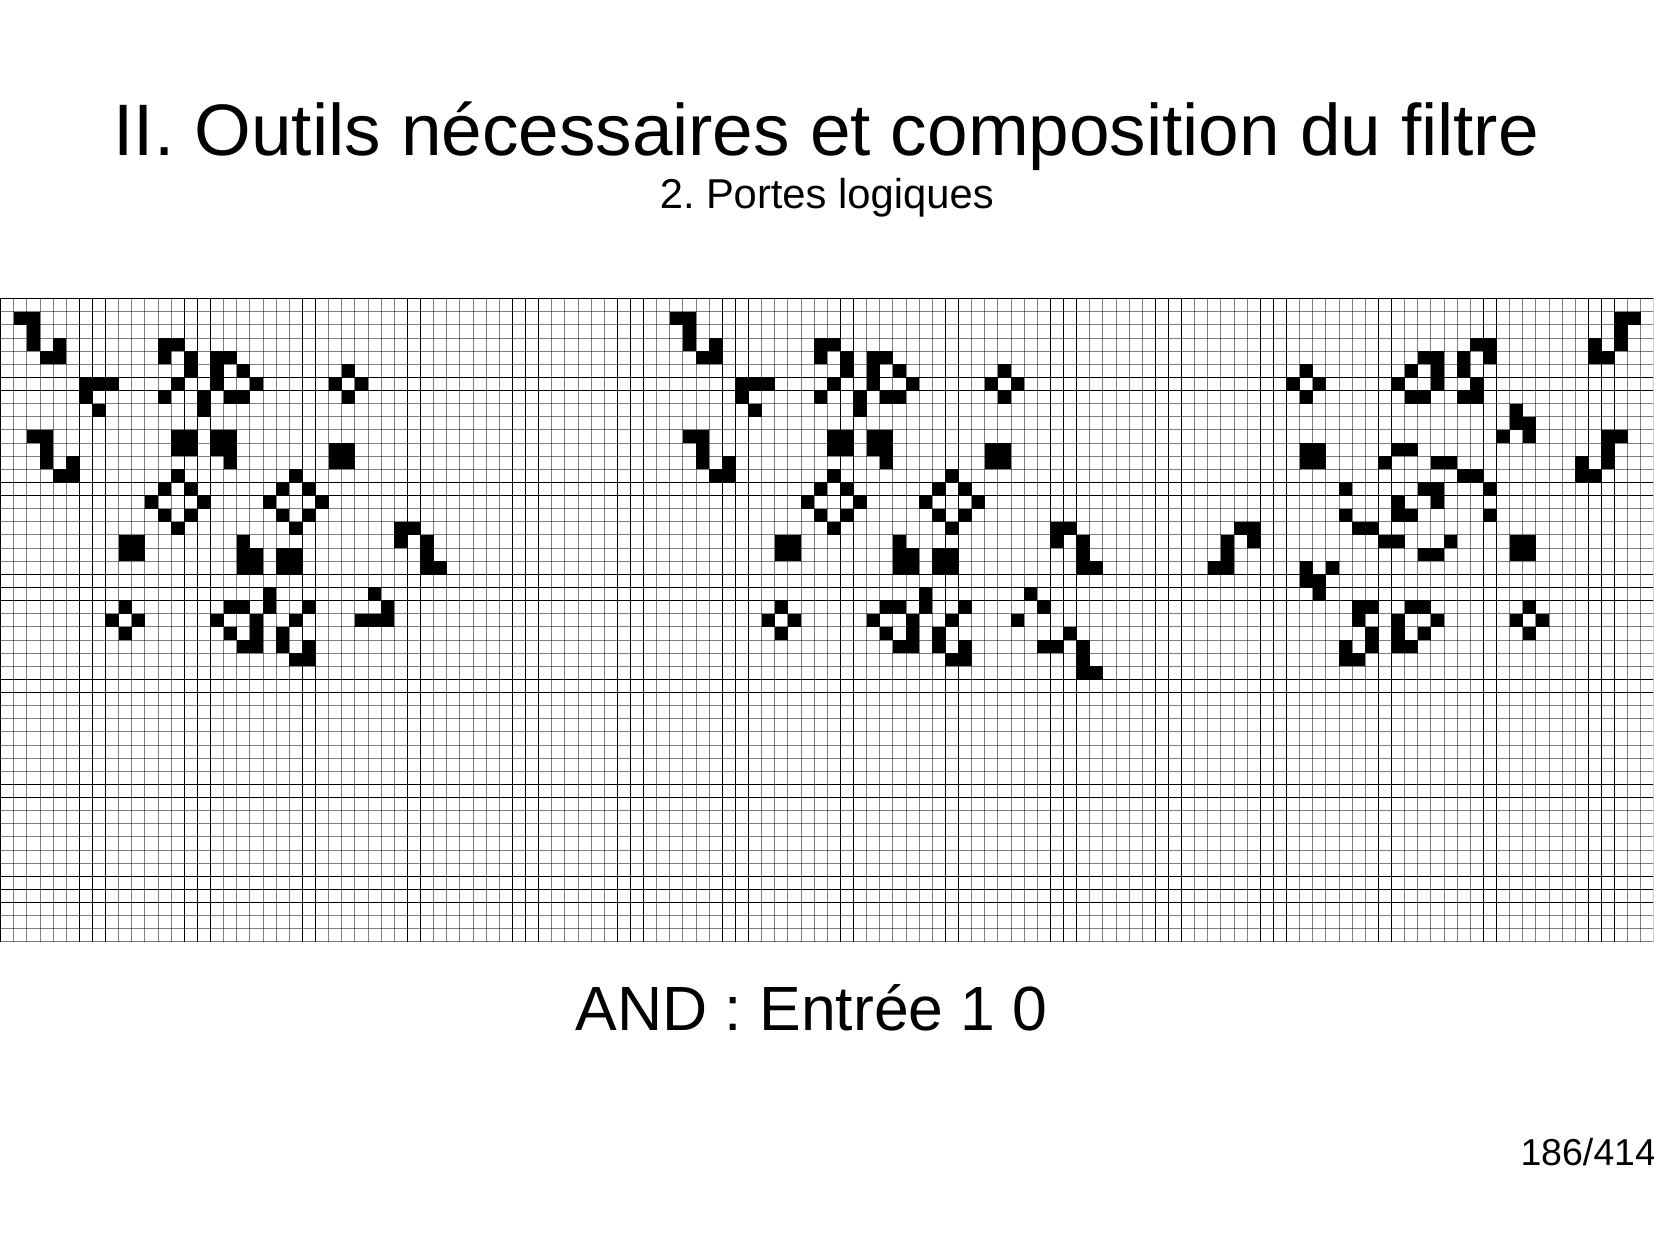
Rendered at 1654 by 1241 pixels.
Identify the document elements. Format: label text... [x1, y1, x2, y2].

picture [0, 298, 1654, 942]
text_box <number>/414 [1505, 1124, 1654, 1182]
title II. Outils nécessaires et composition du filtre 2. Portes logiques [82, 49, 1571, 257]
text_box AND : Entrée 1 0 [561, 966, 1064, 1052]
